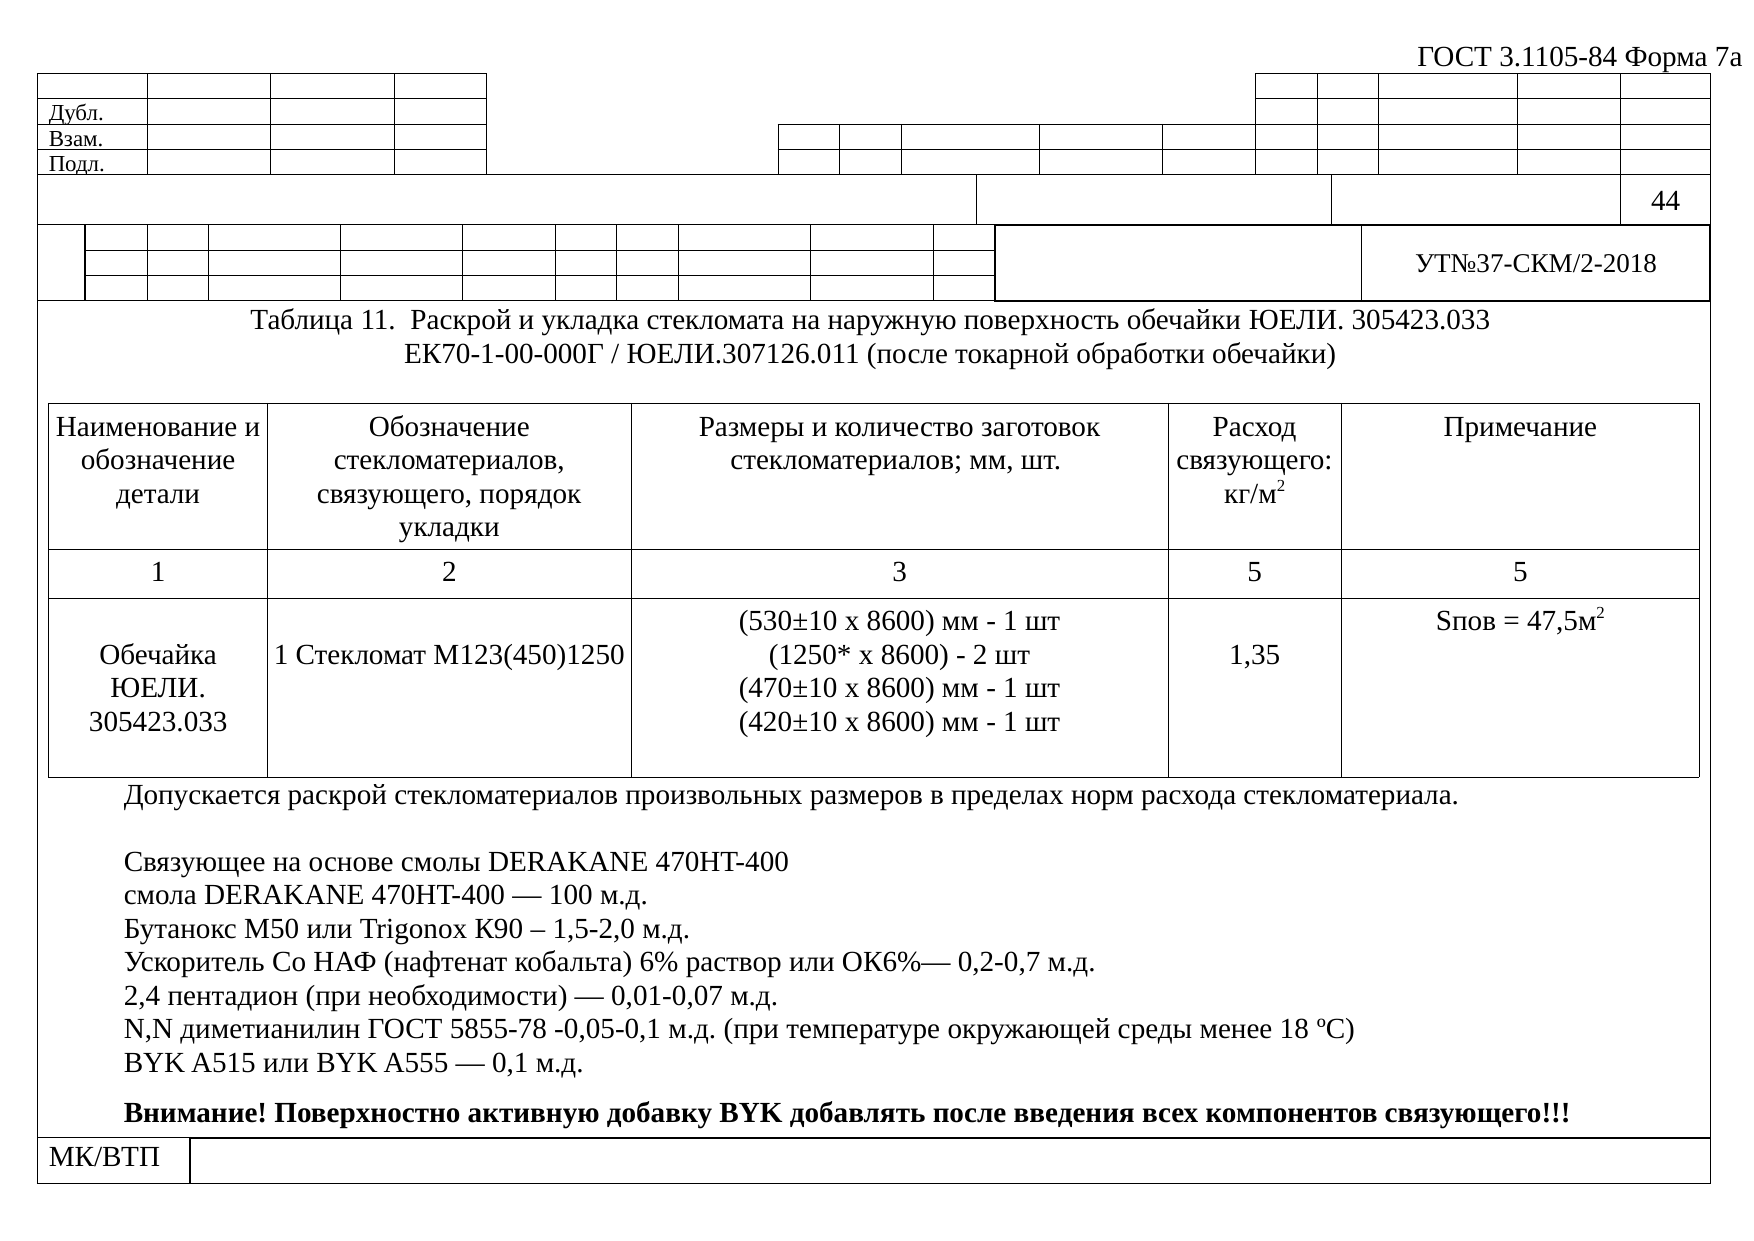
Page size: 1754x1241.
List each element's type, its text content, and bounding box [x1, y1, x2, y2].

table_header [1318, 74, 1378, 98]
table_cell [271, 150, 394, 174]
table_cell [1379, 125, 1517, 149]
table_cell 1 [49, 550, 267, 597]
table_header [1379, 74, 1517, 98]
table_cell [209, 225, 340, 249]
table_cell Взам. [38, 125, 147, 149]
table_cell [556, 276, 616, 300]
table_cell [1256, 150, 1317, 174]
table_cell [1332, 175, 1620, 224]
table_cell [209, 276, 340, 300]
table_cell [840, 150, 901, 174]
table_cell УТ№37-СКМ/2-2018 [1362, 226, 1709, 300]
table_header [148, 74, 270, 98]
table_cell [1163, 125, 1255, 149]
table_cell [934, 276, 994, 300]
table_cell [1318, 150, 1378, 174]
table_cell [779, 150, 839, 174]
table_header [38, 74, 147, 98]
table_cell [1163, 150, 1255, 174]
table_header [1518, 74, 1620, 98]
table_cell [209, 251, 340, 275]
table_cell Таблица 11. Раскрой и укладка стекломата на наружную поверхность обечайки ЮЕЛИ. 305423.033 ЕК70-1-00-000Г / ЮЕЛИ.307126.011 (после токарной обработки обечайки) Допускается раскрой стекломатериалов произвольных размеров в пределах норм расхода стекломатериала. Связующее на основе смолы DERAKANE 470HT-400 смола DERAKANE 470HT-400 — 100 м.д. Бутанокс М50 или Trigonox К90 – 1,5-2,0 м.д. Ускоритель Со НАФ (нафтенат кобальта) 6% раствор или ОК6%— 0,2-0,7 м.д. 2,4 пентадион (при необходимости) — 0,01-0,07 м.д. N,N диметианилин ГОСТ 5855-78 -0,05-0,1 м.д. (при температуре окружающей среды менее 18 ºС) BYK A515 или BYK A555 — 0,1 м.д. Внимание! Поверхностно активную добавку BYK добавлять после введения всех компонентов связующего!!! [38, 301, 1710, 1137]
table_cell [148, 150, 270, 174]
table_cell Обечайка ЮЕЛИ. 305423.033 [49, 599, 267, 777]
table_cell [463, 276, 555, 300]
table_header Примечание [1342, 404, 1699, 548]
table_cell 5 [1342, 550, 1699, 597]
table_cell [1518, 125, 1620, 149]
table_cell [463, 251, 555, 275]
table_cell [934, 251, 994, 275]
table_header Расход связующего: кг/м2 [1169, 404, 1341, 548]
table_cell [1621, 99, 1710, 124]
table_cell [1379, 99, 1517, 124]
table_header [1256, 74, 1317, 98]
text ГОСТ 3.1105-84 Форма 7а [53, 39, 1742, 73]
table_cell 3 [632, 550, 1168, 597]
table_cell [1518, 150, 1620, 174]
table_cell МК/ВТП [38, 1138, 189, 1183]
table_cell [341, 225, 462, 249]
table_cell Sпов = 47,5м2 [1342, 599, 1699, 777]
table_cell [811, 251, 933, 275]
table_cell [617, 225, 678, 249]
table_cell [148, 125, 270, 149]
table_cell [1318, 125, 1378, 149]
table_cell [86, 276, 147, 300]
table_cell [395, 99, 486, 124]
table_cell [271, 99, 394, 124]
table_cell [86, 251, 147, 275]
table_cell [395, 150, 486, 174]
table_cell [341, 251, 462, 275]
table_cell [148, 251, 208, 275]
table_cell [902, 150, 1039, 174]
table_cell [271, 125, 394, 149]
table_cell [38, 175, 976, 224]
table_cell [977, 175, 1331, 224]
table_cell [1256, 99, 1317, 124]
table_cell [617, 251, 678, 275]
table_cell [679, 276, 810, 300]
table_cell [341, 276, 462, 300]
table_header [395, 74, 486, 98]
table_cell [1256, 125, 1317, 149]
table_header Размеры и количество заготовок стекломатериалов; мм, шт. [632, 404, 1168, 548]
table_cell [996, 226, 1361, 300]
table_header [271, 74, 394, 98]
table_cell [395, 125, 486, 149]
table_cell [679, 225, 810, 249]
table_header Наименование и обозначение детали [49, 404, 267, 548]
table_header Обозначение стекломатериалов, связующего, порядок укладки [268, 404, 631, 548]
table_cell [1621, 125, 1710, 149]
table_cell [191, 1139, 1710, 1183]
table_cell [617, 276, 678, 300]
table_cell [811, 225, 933, 249]
table_header [487, 73, 778, 174]
table_cell [148, 99, 270, 124]
table_cell [840, 125, 901, 149]
table_cell [463, 225, 555, 249]
table_cell [1040, 150, 1162, 174]
table_header [778, 73, 1255, 124]
table_cell [902, 125, 1039, 149]
table_cell 5 [1169, 550, 1341, 597]
table_cell [148, 225, 208, 249]
table_cell [86, 225, 147, 249]
table_cell [38, 225, 84, 300]
table_cell [148, 276, 208, 300]
table_cell [556, 251, 616, 275]
table_cell [679, 251, 810, 275]
table_cell [1040, 125, 1162, 149]
table_cell [1318, 99, 1378, 124]
table_cell (530±10 х 8600) мм - 1 шт (1250* х 8600) - 2 шт (470±10 х 8600) мм - 1 шт (420±10 х 8600) мм - 1 шт [632, 599, 1168, 777]
table_cell [1621, 150, 1710, 174]
table_cell [934, 225, 994, 249]
table_cell [1379, 150, 1517, 174]
table_cell 2 [268, 550, 631, 597]
table_cell [556, 225, 616, 249]
table_cell Подл. [38, 150, 147, 174]
table_cell 1,35 [1169, 599, 1341, 777]
table_cell 1 Стекломат М123(450)1250 [268, 599, 631, 777]
table_cell Дубл. [38, 99, 147, 124]
table_cell [1518, 99, 1620, 124]
table_cell [779, 125, 839, 149]
table_cell 44 [1621, 175, 1710, 224]
table_header [1621, 74, 1710, 98]
table_cell [811, 276, 933, 300]
